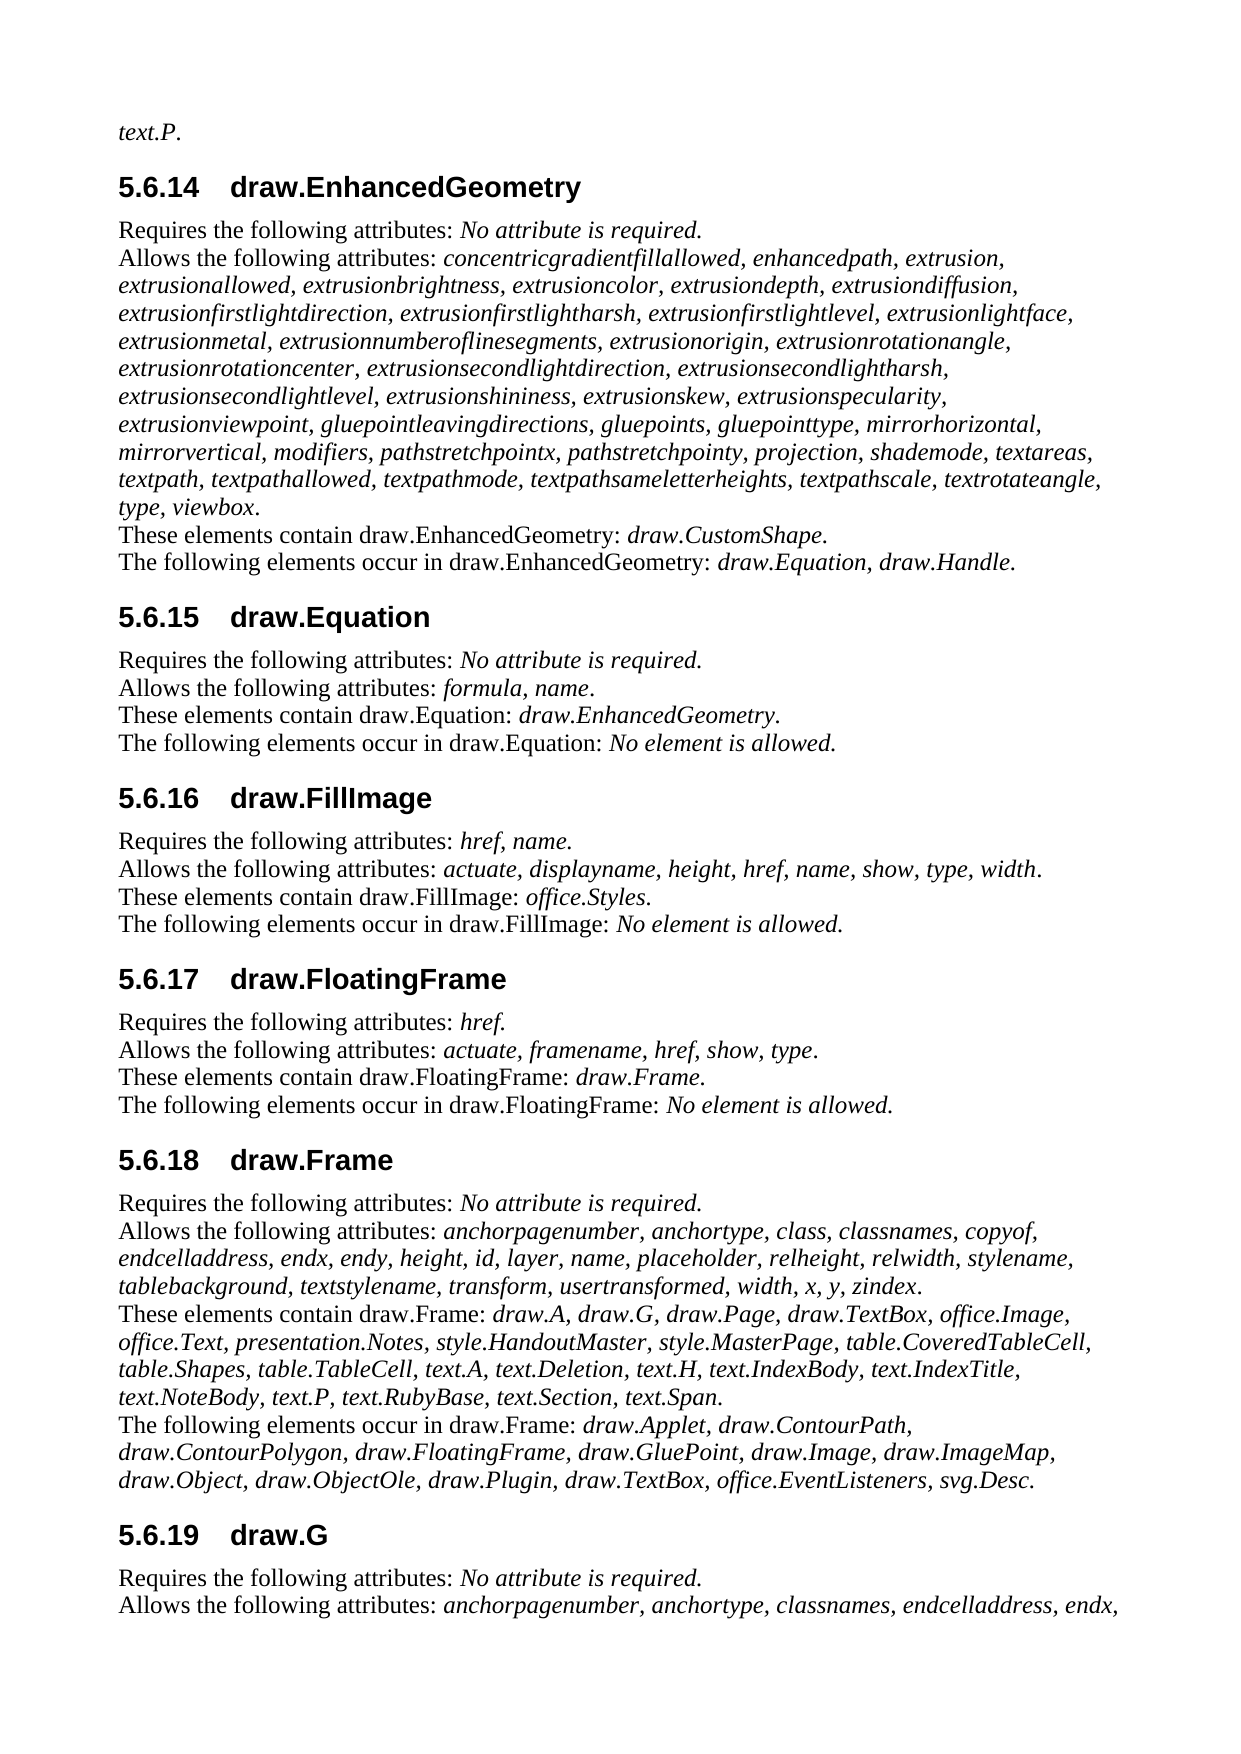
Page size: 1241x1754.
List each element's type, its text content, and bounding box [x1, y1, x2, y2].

subtitle draw.Frame [118, 1144, 1122, 1177]
text The following elements occur in draw.EnhancedGeometry: draw.Equation, draw.Handle. [118, 548, 1122, 576]
text Allows the following attributes: anchorpagenumber, anchortype, class, classnames, copyof, endcelladdress, endx, endy, height, id, layer, name, placeholder, relheight, relwidth, stylename, tablebackground, textstylename, transform, usertransformed, width, x, y, zindex. [118, 1217, 1122, 1300]
text Requires the following attributes: No attribute is required. [118, 1189, 1122, 1217]
subtitle draw.EnhancedGeometry [118, 171, 1122, 203]
text These elements contain draw.FloatingFrame: draw.Frame. [118, 1063, 1122, 1091]
text Requires the following attributes: href. [118, 1008, 1122, 1036]
text These elements contain draw.Equation: draw.EnhancedGeometry. [118, 702, 1122, 729]
text Allows the following attributes: actuate, framename, href, show, type. [118, 1036, 1122, 1063]
text These elements contain draw.FillImage: office.Styles. [118, 883, 1122, 910]
text Requires the following attributes: No attribute is required. [118, 1564, 1122, 1592]
text Allows the following attributes: actuate, displayname, height, href, name, show, type, width. [118, 855, 1122, 883]
text Requires the following attributes: No attribute is required. [118, 216, 1122, 244]
text Requires the following attributes: href, name. [118, 827, 1122, 855]
subtitle draw.G [118, 1519, 1122, 1551]
subtitle draw.Equation [118, 601, 1122, 634]
text Requires the following attributes: No attribute is required. [118, 646, 1122, 674]
subtitle draw.FloatingFrame [118, 963, 1122, 996]
text Allows the following attributes: anchorpagenumber, anchortype, classnames, endcelladdress, endx, [118, 1592, 1122, 1619]
text The following elements occur in draw.Equation: No element is allowed. [118, 729, 1122, 757]
text The following elements occur in draw.FillImage: No element is allowed. [118, 910, 1122, 938]
text The following elements occur in draw.Frame: draw.Applet, draw.ContourPath, draw.ContourPolygon, draw.FloatingFrame, draw.GluePoint, draw.Image, draw.ImageMap, draw.Object, draw.ObjectOle, draw.Plugin, draw.TextBox, office.EventListeners, svg.Desc. [118, 1411, 1122, 1494]
text The following elements occur in draw.FloatingFrame: No element is allowed. [118, 1091, 1122, 1119]
text Allows the following attributes: concentricgradientfillallowed, enhancedpath, extrusion, extrusionallowed, extrusionbrightness, extrusioncolor, extrusiondepth, extrusiondiffusion, extrusionfirstlightdirection, extrusionfirstlightharsh, extrusionfirstlightlevel, extrusionlightface, extrusionmetal, extrusionnumberoflinesegments, extrusionorigin, extrusionrotationangle, extrusionrotationcenter, extrusionsecondlightdirection, extrusionsecondlightharsh, extrusionsecondlightlevel, extrusionshininess, extrusionskew, extrusionspecularity, extrusionviewpoint, gluepointleavingdirections, gluepoints, gluepointtype, mirrorhorizontal, mirrorvertical, modifiers, pathstretchpointx, pathstretchpointy, projection, shademode, textareas, textpath, textpathallowed, textpathmode, textpathsameletterheights, textpathscale, textrotateangle, type, viewbox. [118, 244, 1122, 521]
text Allows the following attributes: formula, name. [118, 674, 1122, 702]
subtitle draw.FillImage [118, 782, 1122, 815]
text These elements contain draw.EnhancedGeometry: draw.CustomShape. [118, 521, 1122, 548]
text text.P. [118, 118, 1122, 146]
text These elements contain draw.Frame: draw.A, draw.G, draw.Page, draw.TextBox, office.Image, office.Text, presentation.Notes, style.HandoutMaster, style.MasterPage, table.CoveredTableCell, table.Shapes, table.TableCell, text.A, text.Deletion, text.H, text.IndexBody, text.IndexTitle, text.NoteBody, text.P, text.RubyBase, text.Section, text.Span. [118, 1300, 1122, 1411]
